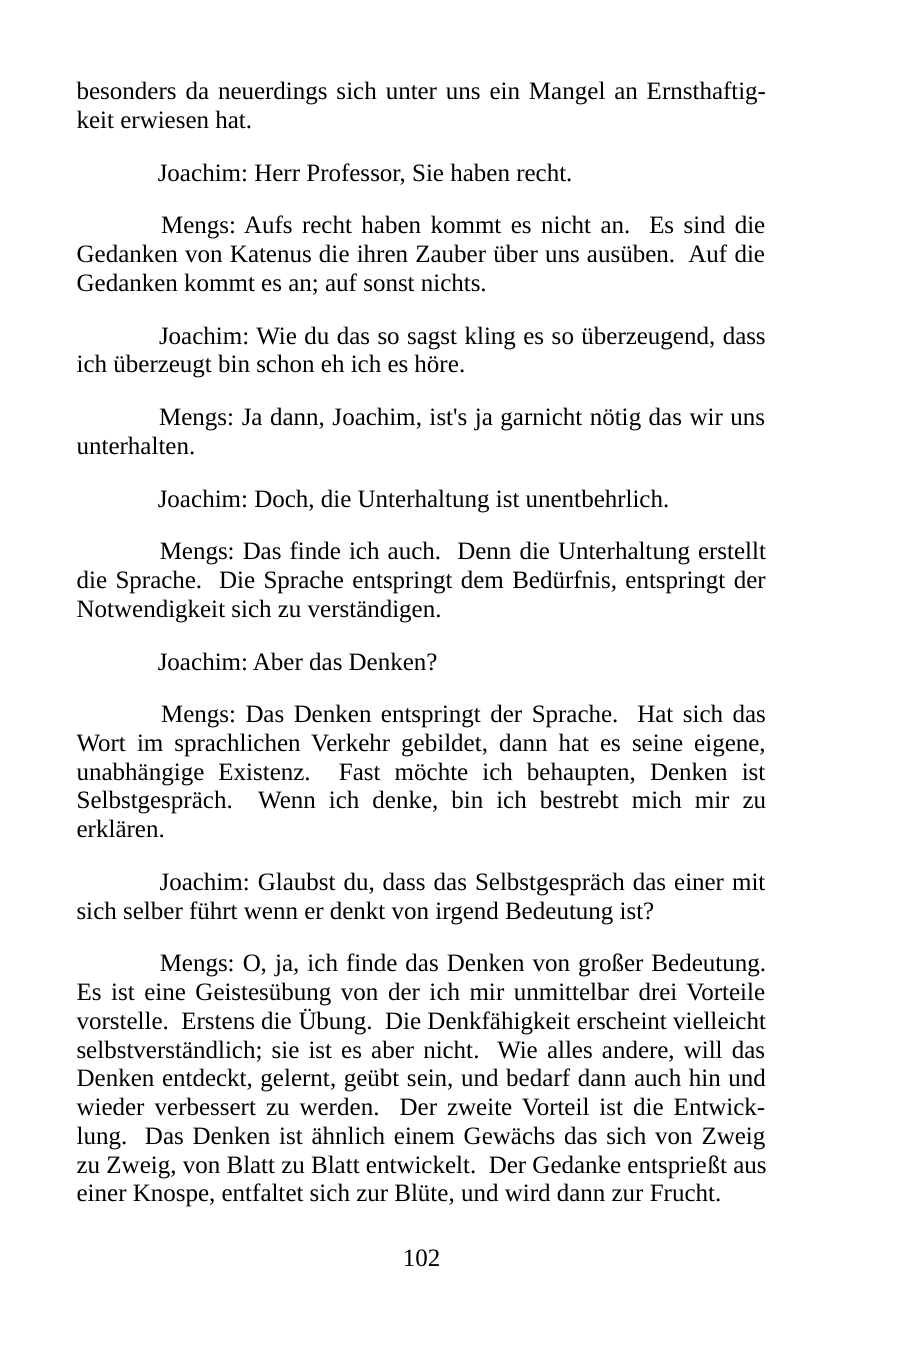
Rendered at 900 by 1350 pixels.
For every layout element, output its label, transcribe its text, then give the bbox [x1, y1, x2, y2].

text Joachim: Wie du das so sagst kling es so überzeugend, dass ich überzeugt bin schon eh ich es höre. [76, 321, 766, 378]
text Joachim: Herr Professor, Sie haben recht. [76, 158, 766, 187]
text besonders da neuerdings sich unter uns ein Mangel an Ernsthaftig-keit erwiesen hat. [76, 76, 766, 134]
text Mengs: Das finde ich auch. Denn die Unterhaltung erstellt die Sprache. Die Sprache entspringt dem Bedürfnis, entspringt der Notwendigkeit sich zu verständigen. [76, 536, 766, 623]
text Mengs: O, ja, ich finde das Denken von großer Bedeutung. Es ist eine Geistesübung von der ich mir unmittelbar drei Vorteile vorstelle. Erstens die Übung. Die Denkfähigkeit erscheint vielleicht selbstverständlich; sie ist es aber nicht. Wie alles andere, will das Denken entdeckt, gelernt, geübt sein, und bedarf dann auch hin und wieder verbessert zu werden. Der zweite Vorteil ist die Entwick-lung. Das Denken ist ähnlich einem Gewächs das sich von Zweig zu Zweig, von Blatt zu Blatt entwickelt. Der Gedanke entsprießt aus einer Knospe, entfaltet sich zur Blüte, und wird dann zur Frucht. [76, 948, 766, 1207]
text Mengs: Das Denken entspringt der Sprache. Hat sich das Wort im sprachlichen Verkehr gebildet, dann hat es seine eigene, unabhängige Existenz. Fast möchte ich behaupten, Denken ist Selbstgespräch. Wenn ich denke, bin ich bestrebt mich mir zu erklären. [76, 699, 766, 843]
text Joachim: Aber das Denken? [76, 647, 766, 675]
text Joachim: Doch, die Unterhaltung ist unentbehrlich. [76, 484, 766, 512]
text Joachim: Glaubst du, dass das Selbstgespräch das einer mit sich selber führt wenn er denkt von irgend Bedeutung ist? [76, 867, 766, 924]
text Mengs: Aufs recht haben kommt es nicht an. Es sind die Gedanken von Katenus die ihren Zauber über uns ausüben. Auf die Gedanken kommt es an; auf sonst nichts. [76, 211, 766, 297]
text Mengs: Ja dann, Joachim, ist's ja garnicht nötig das wir uns unterhalten. [76, 402, 766, 460]
